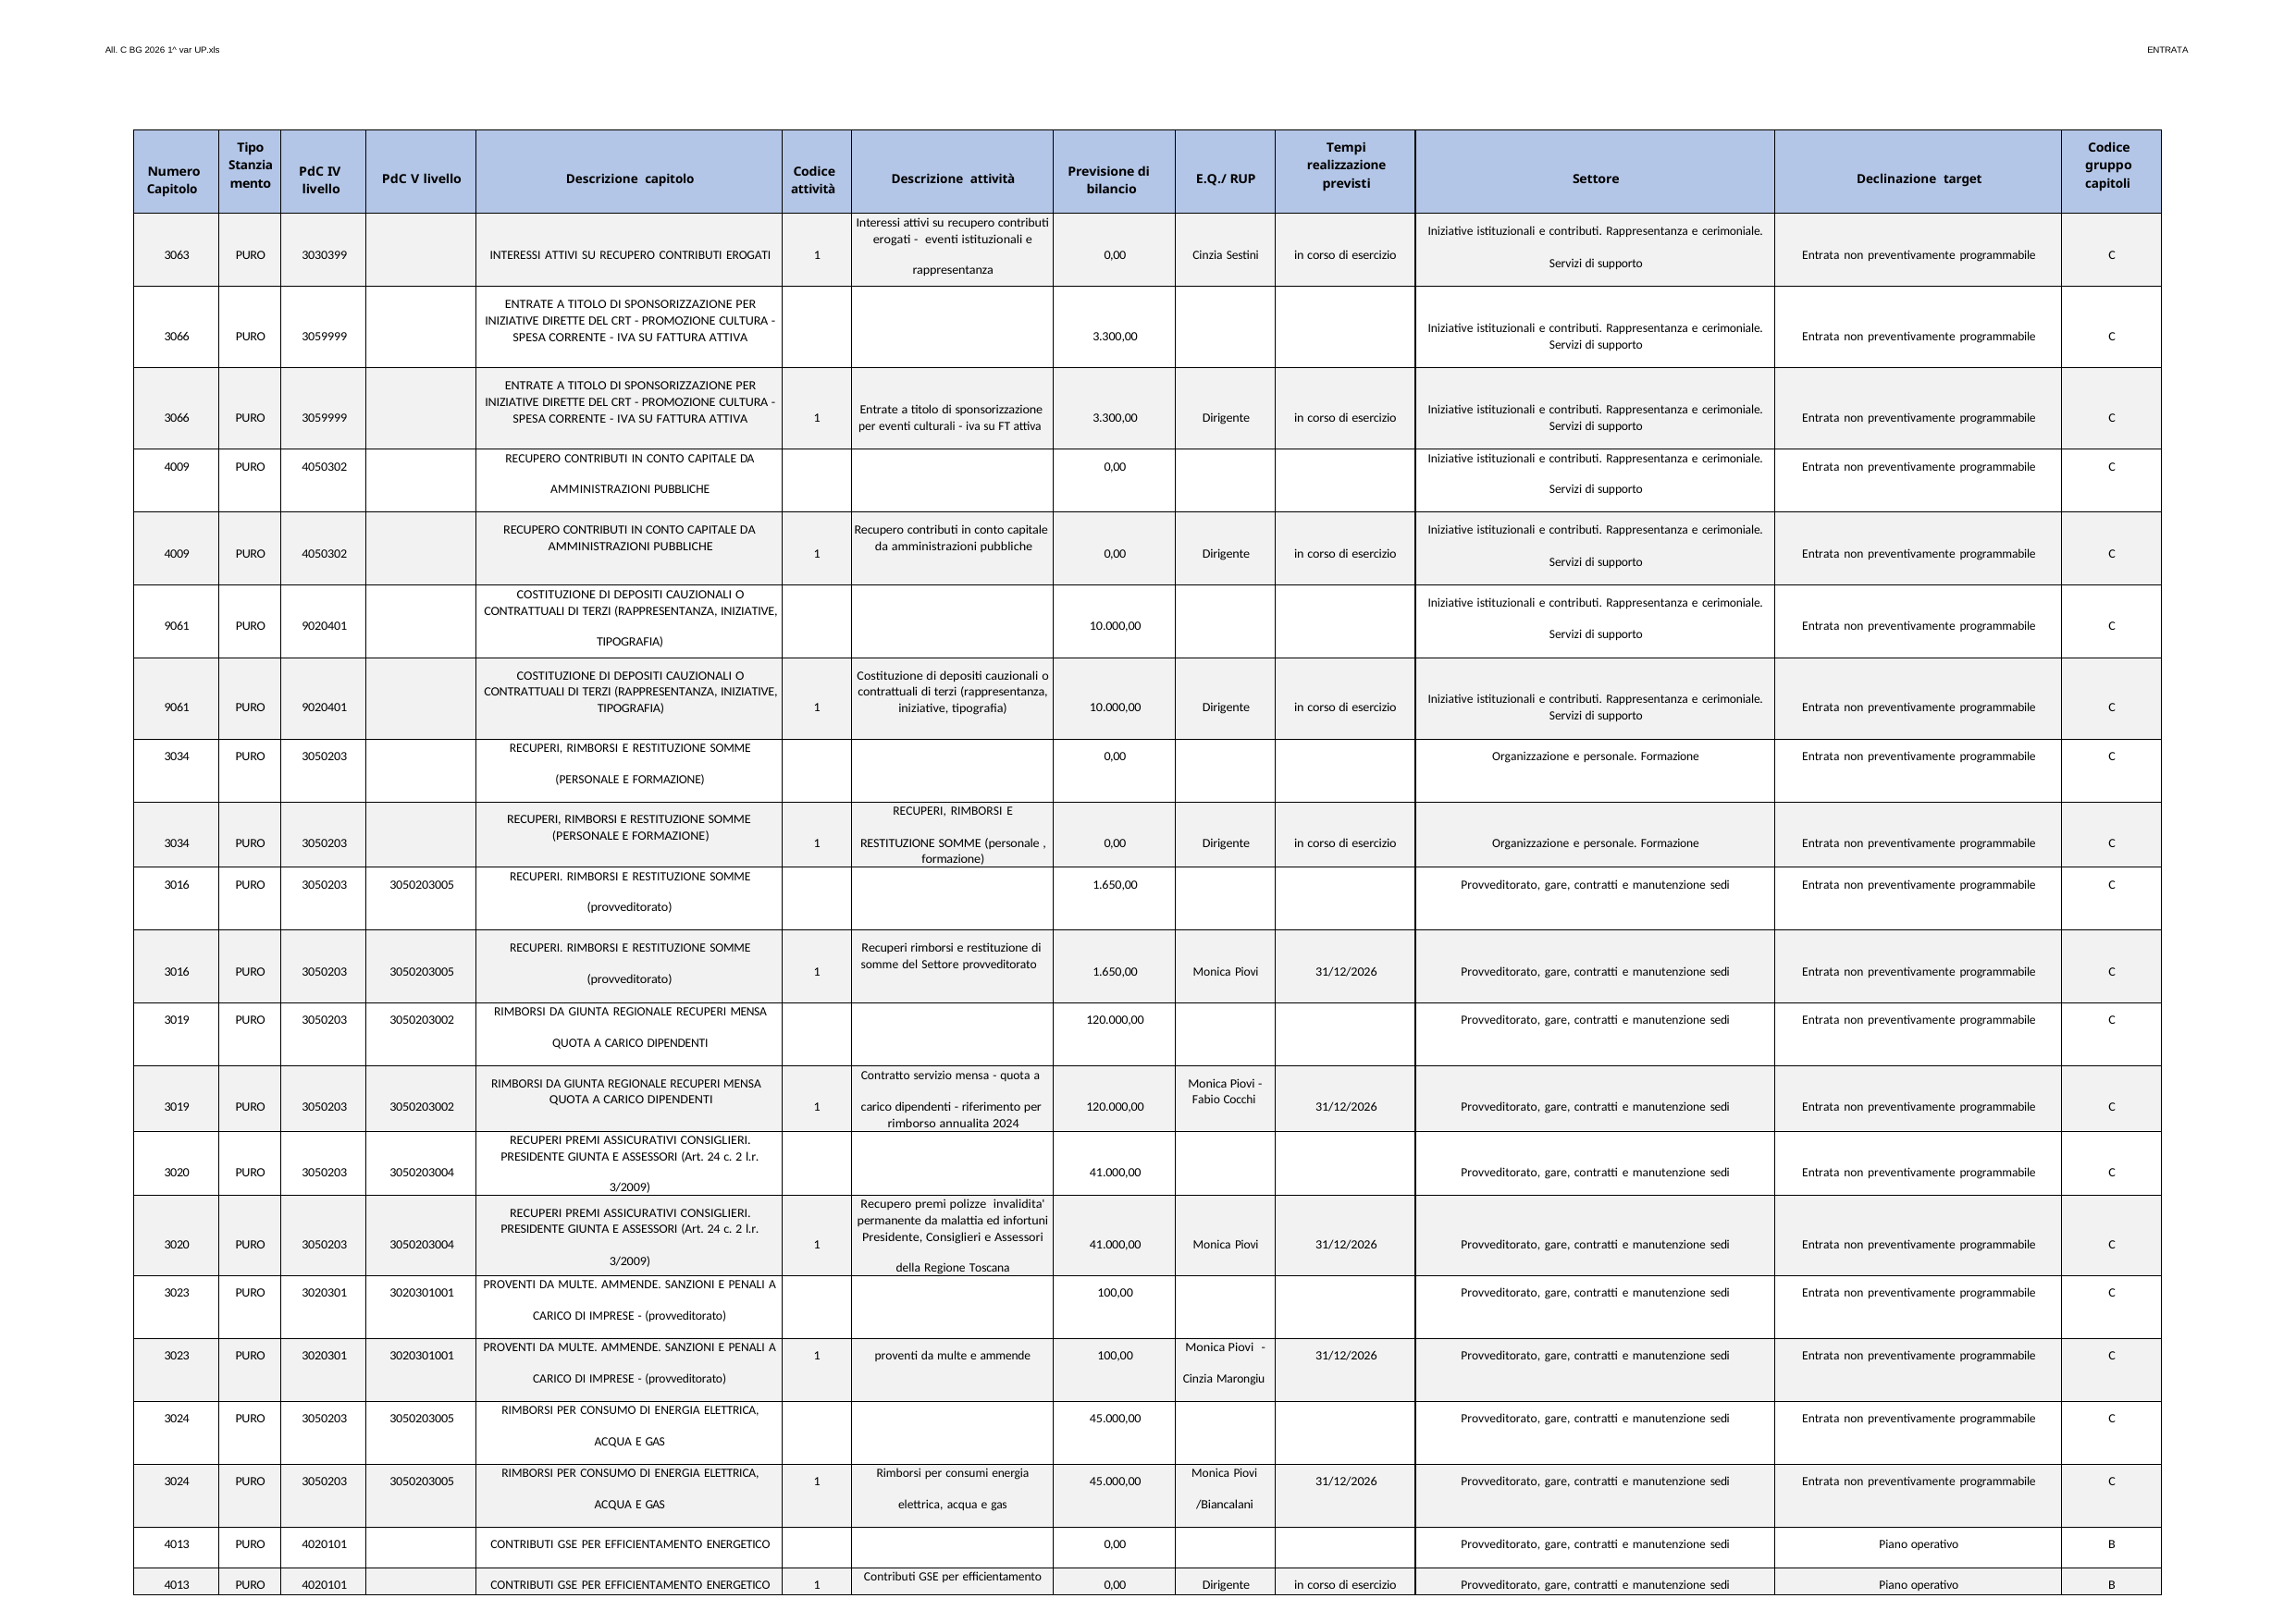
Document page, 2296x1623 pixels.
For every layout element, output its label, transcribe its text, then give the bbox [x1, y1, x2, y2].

table_header Descrizione attività [852, 130, 1053, 213]
table_cell PURO [219, 1196, 280, 1275]
table_cell 4020101 [281, 1568, 365, 1594]
table_cell PURO [219, 930, 280, 1002]
table_cell Entrata non preventivamente programmabile [1775, 658, 2061, 739]
table_cell 4013 [134, 1528, 218, 1567]
table_cell PURO [219, 1568, 280, 1594]
table_cell 3059999 [281, 287, 365, 367]
table_cell 3020301 [281, 1276, 365, 1338]
table_cell Provveditorato, gare, contratti e manutenzione sedi [1416, 930, 1774, 1002]
table_header Descrizione capitolo [476, 130, 782, 213]
table_cell Recupero premi polizze invalidita' permanente da malattia ed infortuni Presidente, Consiglieri e Assessori della Regione Toscana [852, 1196, 1053, 1275]
table_cell [852, 1003, 1053, 1065]
table_cell C [2062, 1003, 2161, 1065]
table_cell 120.000,00 [1054, 1003, 1175, 1065]
table_cell INTERESSI ATTIVI SU RECUPERO CONTRIBUTI EROGATI [476, 214, 782, 286]
table_cell B [2062, 1568, 2161, 1594]
table_cell Monica Piovi [1176, 930, 1275, 1002]
table_cell [852, 867, 1053, 929]
table_cell Entrata non preventivamente programmabile [1775, 287, 2061, 367]
table_cell [783, 1528, 851, 1567]
table_cell [852, 1276, 1053, 1338]
table_cell [366, 658, 475, 739]
table_cell C [2062, 803, 2161, 867]
table_cell 3050203002 [366, 1066, 475, 1130]
table_cell 31/12/2026 [1276, 930, 1414, 1002]
table_cell [1276, 1276, 1414, 1338]
table_cell Iniziative istituzionali e contributi. Rappresentanza e cerimoniale. Servizi di supporto [1416, 214, 1774, 286]
table_cell 0,00 [1054, 449, 1175, 511]
table_cell C [2062, 1066, 2161, 1130]
table_cell in corso di esercizio [1276, 214, 1414, 286]
table_cell 120.000,00 [1054, 1066, 1175, 1130]
table_cell Iniziative istituzionali e contributi. Rappresentanza e cerimoniale. Servizi di supporto [1416, 658, 1774, 739]
table_cell Cinzia Sestini [1176, 214, 1275, 286]
table_header Declinazione target [1775, 130, 2061, 213]
table_cell C [2062, 867, 2161, 929]
table_cell [1276, 585, 1414, 658]
table_cell 3020301 [281, 1339, 365, 1401]
table_cell PURO [219, 803, 280, 867]
table_cell Costituzione di depositi cauzionali o contrattuali di terzi (rappresentanza, iniziative, tipografia) [852, 658, 1053, 739]
table_cell PURO [219, 1528, 280, 1567]
table_cell Entrata non preventivamente programmabile [1775, 1196, 2061, 1275]
table_cell 9020401 [281, 585, 365, 658]
table_cell PURO [219, 368, 280, 449]
table_cell Provveditorato, gare, contratti e manutenzione sedi [1416, 1196, 1774, 1275]
table_cell PURO [219, 1339, 280, 1401]
table_header E.Q./ RUP [1176, 130, 1275, 213]
table_cell RECUPERO CONTRIBUTI IN CONTO CAPITALE DA AMMINISTRAZIONI PUBBLICHE [476, 449, 782, 511]
table_cell 4050302 [281, 449, 365, 511]
table_cell [1176, 585, 1275, 658]
table_cell [366, 512, 475, 584]
table_cell CONTRIBUTI GSE PER EFFICIENTAMENTO ENERGETICO [476, 1528, 782, 1567]
table_cell Entrata non preventivamente programmabile [1775, 214, 2061, 286]
table_cell C [2062, 1196, 2161, 1275]
table_cell Recupero contributi in conto capitale da amministrazioni pubbliche [852, 512, 1053, 584]
table_header Numero Capitolo [134, 130, 218, 213]
table_cell 1 [783, 658, 851, 739]
table_cell [783, 585, 851, 658]
table_cell [366, 287, 475, 367]
table_cell Entrata non preventivamente programmabile [1775, 1402, 2061, 1464]
table_cell [366, 1568, 475, 1594]
table_cell 31/12/2026 [1276, 1465, 1414, 1527]
table_cell 3050203005 [366, 930, 475, 1002]
table_cell 3023 [134, 1276, 218, 1338]
table_cell 0,00 [1054, 214, 1175, 286]
table_cell PURO [219, 585, 280, 658]
table_cell [852, 740, 1053, 802]
table_cell Entrata non preventivamente programmabile [1775, 585, 2061, 658]
table_cell 3050203002 [366, 1003, 475, 1065]
table_cell [1176, 287, 1275, 367]
table_cell Iniziative istituzionali e contributi. Rappresentanza e cerimoniale. Servizi di supporto [1416, 585, 1774, 658]
table_cell Interessi attivi su recupero contributi erogati - eventi istituzionali e rappresentanza [852, 214, 1053, 286]
table_cell Provveditorato, gare, contratti e manutenzione sedi [1416, 1568, 1774, 1594]
table_cell 0,00 [1054, 1568, 1175, 1594]
table_cell [366, 585, 475, 658]
table_cell [852, 449, 1053, 511]
table_cell RIMBORSI PER CONSUMO DI ENERGIA ELETTRICA, ACQUA E GAS [476, 1402, 782, 1464]
table_header Tipo Stanzia mento [219, 130, 280, 213]
table_cell 3034 [134, 803, 218, 867]
table_cell 3050203 [281, 930, 365, 1002]
table_cell [1176, 1402, 1275, 1464]
table_cell Provveditorato, gare, contratti e manutenzione sedi [1416, 1276, 1774, 1338]
table_cell PURO [219, 1465, 280, 1527]
table_cell [1176, 1003, 1275, 1065]
table_cell 3023 [134, 1339, 218, 1401]
table_cell [852, 1132, 1053, 1195]
table_cell RECUPERI PREMI ASSICURATIVI CONSIGLIERI. PRESIDENTE GIUNTA E ASSESSORI (Art. 24 c. 2 l.r. 3/2009) [476, 1196, 782, 1275]
table_cell Contratto servizio mensa - quota a carico dipendenti - riferimento per rimborso annualita 2024 [852, 1066, 1053, 1130]
table_cell 1 [783, 1196, 851, 1275]
table_cell C [2062, 740, 2161, 802]
table_cell Recuperi rimborsi e restituzione di somme del Settore provveditorato [852, 930, 1053, 1002]
table_cell 3050203 [281, 1196, 365, 1275]
table_cell 4013 [134, 1568, 218, 1594]
table_cell 4009 [134, 512, 218, 584]
table_cell PURO [219, 867, 280, 929]
table_cell 3020301001 [366, 1339, 475, 1401]
table_cell 45.000,00 [1054, 1402, 1175, 1464]
table_cell 9061 [134, 658, 218, 739]
table_cell ENTRATE A TITOLO DI SPONSORIZZAZIONE PER INIZIATIVE DIRETTE DEL CRT - PROMOZIONE CULTURA - SPESA CORRENTE - IVA SU FATTURA ATTIVA [476, 287, 782, 367]
table_cell PURO [219, 658, 280, 739]
table_cell PURO [219, 512, 280, 584]
table_cell [1276, 867, 1414, 929]
table_cell Piano operativo [1775, 1568, 2061, 1594]
table_cell 31/12/2026 [1276, 1196, 1414, 1275]
table_cell [1276, 740, 1414, 802]
table_cell 1 [783, 512, 851, 584]
table_cell [852, 1528, 1053, 1567]
table_cell [783, 1003, 851, 1065]
table_cell 1 [783, 930, 851, 1002]
table_cell 3050203 [281, 1066, 365, 1130]
table_cell 3050203 [281, 740, 365, 802]
table_cell 10.000,00 [1054, 658, 1175, 739]
table_cell Provveditorato, gare, contratti e manutenzione sedi [1416, 1066, 1774, 1130]
table_cell [366, 368, 475, 449]
table_cell C [2062, 1339, 2161, 1401]
table_cell 4009 [134, 449, 218, 511]
table_cell RIMBORSI DA GIUNTA REGIONALE RECUPERI MENSA QUOTA A CARICO DIPENDENTI [476, 1066, 782, 1130]
table_cell 3050203 [281, 867, 365, 929]
table_cell [1276, 1402, 1414, 1464]
table_cell [1276, 449, 1414, 511]
table_cell Dirigente [1176, 512, 1275, 584]
table_cell 3050203 [281, 1402, 365, 1464]
table_cell [366, 740, 475, 802]
table_cell 3050203 [281, 1465, 365, 1527]
table_cell [1176, 1528, 1275, 1567]
table_cell 1.650,00 [1054, 930, 1175, 1002]
table_cell Dirigente [1176, 658, 1275, 739]
table_cell 1 [783, 803, 851, 867]
table_cell 3059999 [281, 368, 365, 449]
table_cell [1176, 1132, 1275, 1195]
table_cell 3050203005 [366, 1402, 475, 1464]
table_cell 3020 [134, 1196, 218, 1275]
table_cell [783, 1132, 851, 1195]
table_cell PURO [219, 1132, 280, 1195]
table_cell 41.000,00 [1054, 1132, 1175, 1195]
table_cell C [2062, 930, 2161, 1002]
table_cell 41.000,00 [1054, 1196, 1175, 1275]
table_cell Dirigente [1176, 803, 1275, 867]
table_header Codice gruppo capitoli [2062, 130, 2161, 213]
table_cell RECUPERI PREMI ASSICURATIVI CONSIGLIERI. PRESIDENTE GIUNTA E ASSESSORI (Art. 24 c. 2 l.r. 3/2009) [476, 1132, 782, 1195]
table_cell 1 [783, 1568, 851, 1594]
table_cell 3063 [134, 214, 218, 286]
table_cell 4020101 [281, 1528, 365, 1567]
table_cell [852, 585, 1053, 658]
table_cell 100,00 [1054, 1276, 1175, 1338]
table_cell C [2062, 658, 2161, 739]
table_cell Dirigente [1176, 1568, 1275, 1594]
table_cell [1176, 449, 1275, 511]
table_cell [783, 287, 851, 367]
table_cell in corso di esercizio [1276, 1568, 1414, 1594]
table_cell 0,00 [1054, 740, 1175, 802]
table_cell in corso di esercizio [1276, 368, 1414, 449]
table_cell RECUPERI. RIMBORSI E RESTITUZIONE SOMME (provveditorato) [476, 930, 782, 1002]
table_cell C [2062, 1132, 2161, 1195]
table_cell Provveditorato, gare, contratti e manutenzione sedi [1416, 1003, 1774, 1065]
table_cell in corso di esercizio [1276, 512, 1414, 584]
table_cell [1176, 1276, 1275, 1338]
table_cell C [2062, 1465, 2161, 1527]
table_cell CONTRIBUTI GSE PER EFFICIENTAMENTO ENERGETICO [476, 1568, 782, 1594]
table_cell in corso di esercizio [1276, 658, 1414, 739]
table_cell RIMBORSI DA GIUNTA REGIONALE RECUPERI MENSA QUOTA A CARICO DIPENDENTI [476, 1003, 782, 1065]
table_cell 3019 [134, 1003, 218, 1065]
table_cell Entrata non preventivamente programmabile [1775, 867, 2061, 929]
table_cell C [2062, 287, 2161, 367]
table_header Settore [1416, 130, 1774, 213]
table_cell COSTITUZIONE DI DEPOSITI CAUZIONALI O CONTRATTUALI DI TERZI (RAPPRESENTANZA, INIZIATIVE, TIPOGRAFIA) [476, 585, 782, 658]
table_cell 3016 [134, 867, 218, 929]
table_cell Entrata non preventivamente programmabile [1775, 803, 2061, 867]
table_cell 3050203 [281, 803, 365, 867]
table_cell 3024 [134, 1465, 218, 1527]
table_cell 1 [783, 1066, 851, 1130]
table_cell 3.300,00 [1054, 368, 1175, 449]
table_cell 45.000,00 [1054, 1465, 1175, 1527]
table_header PdC V livello [366, 130, 475, 213]
table_cell Provveditorato, gare, contratti e manutenzione sedi [1416, 1132, 1774, 1195]
table_cell 1 [783, 214, 851, 286]
table_cell 1 [783, 1465, 851, 1527]
table_cell RECUPERI. RIMBORSI E RESTITUZIONE SOMME (provveditorato) [476, 867, 782, 929]
table_cell Entrata non preventivamente programmabile [1775, 1339, 2061, 1401]
table_cell Provveditorato, gare, contratti e manutenzione sedi [1416, 1528, 1774, 1567]
table_cell RECUPERI, RIMBORSI E RESTITUZIONE SOMME (personale , formazione) [852, 803, 1053, 867]
table_cell Provveditorato, gare, contratti e manutenzione sedi [1416, 1339, 1774, 1401]
table_cell 10.000,00 [1054, 585, 1175, 658]
table_cell C [2062, 512, 2161, 584]
table_cell RECUPERI, RIMBORSI E RESTITUZIONE SOMME (PERSONALE E FORMAZIONE) [476, 803, 782, 867]
table_cell 1.650,00 [1054, 867, 1175, 929]
table_cell [783, 449, 851, 511]
table_header Codice attività [783, 130, 851, 213]
table_cell 3020 [134, 1132, 218, 1195]
table_cell [366, 1528, 475, 1567]
table_cell [1176, 867, 1275, 929]
table_cell 3050203 [281, 1003, 365, 1065]
table_cell RIMBORSI PER CONSUMO DI ENERGIA ELETTRICA, ACQUA E GAS [476, 1465, 782, 1527]
table_cell Entrata non preventivamente programmabile [1775, 1066, 2061, 1130]
table_cell 3030399 [281, 214, 365, 286]
table_cell PURO [219, 740, 280, 802]
table_cell Entrata non preventivamente programmabile [1775, 512, 2061, 584]
table_cell Entrata non preventivamente programmabile [1775, 449, 2061, 511]
table_cell Monica Piovi /Biancalani [1176, 1465, 1275, 1527]
table_cell PURO [219, 1066, 280, 1130]
table_header Previsione di bilancio [1054, 130, 1175, 213]
table_cell [366, 214, 475, 286]
table_cell C [2062, 1276, 2161, 1338]
table_cell C [2062, 214, 2161, 286]
table_cell 0,00 [1054, 512, 1175, 584]
table_cell 3066 [134, 368, 218, 449]
table_cell 3019 [134, 1066, 218, 1130]
table_cell Provveditorato, gare, contratti e manutenzione sedi [1416, 1402, 1774, 1464]
table_cell Entrata non preventivamente programmabile [1775, 1465, 2061, 1527]
table_cell 9061 [134, 585, 218, 658]
table_cell proventi da multe e ammende [852, 1339, 1053, 1401]
table_cell [1276, 1528, 1414, 1567]
table_cell [366, 803, 475, 867]
table_cell 3050203005 [366, 1465, 475, 1527]
table_cell PURO [219, 1402, 280, 1464]
table_cell Entrata non preventivamente programmabile [1775, 930, 2061, 1002]
table_cell 31/12/2026 [1276, 1339, 1414, 1401]
table_cell Provveditorato, gare, contratti e manutenzione sedi [1416, 867, 1774, 929]
table_cell 3050203005 [366, 867, 475, 929]
table_cell Iniziative istituzionali e contributi. Rappresentanza e cerimoniale. Servizi di supporto [1416, 512, 1774, 584]
table_cell 3066 [134, 287, 218, 367]
table_cell ENTRATE A TITOLO DI SPONSORIZZAZIONE PER INIZIATIVE DIRETTE DEL CRT - PROMOZIONE CULTURA - SPESA CORRENTE - IVA SU FATTURA ATTIVA [476, 368, 782, 449]
table_cell 3.300,00 [1054, 287, 1175, 367]
table_cell 4050302 [281, 512, 365, 584]
table_cell Monica Piovi - Fabio Cocchi [1176, 1066, 1275, 1130]
table_cell RECUPERI, RIMBORSI E RESTITUZIONE SOMME (PERSONALE E FORMAZIONE) [476, 740, 782, 802]
table_cell Entrata non preventivamente programmabile [1775, 1003, 2061, 1065]
table_cell in corso di esercizio [1276, 803, 1414, 867]
table_cell RECUPERO CONTRIBUTI IN CONTO CAPITALE DA AMMINISTRAZIONI PUBBLICHE [476, 512, 782, 584]
table_cell [783, 867, 851, 929]
table_cell 3034 [134, 740, 218, 802]
table_cell Entrata non preventivamente programmabile [1775, 1276, 2061, 1338]
table_cell 100,00 [1054, 1339, 1175, 1401]
table_cell [1276, 287, 1414, 367]
table_header PdC IV livello [281, 130, 365, 213]
table_cell Organizzazione e personale. Formazione [1416, 740, 1774, 802]
table_cell Monica Piovi [1176, 1196, 1275, 1275]
table_cell Rimborsi per consumi energia elettrica, acqua e gas [852, 1465, 1053, 1527]
table_cell COSTITUZIONE DI DEPOSITI CAUZIONALI O CONTRATTUALI DI TERZI (RAPPRESENTANZA, INIZIATIVE, TIPOGRAFIA) [476, 658, 782, 739]
table_cell C [2062, 368, 2161, 449]
table_cell [783, 1402, 851, 1464]
table_cell 3050203004 [366, 1132, 475, 1195]
table_cell [1176, 740, 1275, 802]
table_cell 3050203 [281, 1132, 365, 1195]
table_cell 3020301001 [366, 1276, 475, 1338]
table_cell [852, 287, 1053, 367]
table_cell C [2062, 585, 2161, 658]
table_cell Entrate a titolo di sponsorizzazione per eventi culturali - iva su FT attiva [852, 368, 1053, 449]
table_cell C [2062, 449, 2161, 511]
table_cell [366, 449, 475, 511]
table_cell PURO [219, 1276, 280, 1338]
table_cell 0,00 [1054, 803, 1175, 867]
table_cell PROVENTI DA MULTE. AMMENDE. SANZIONI E PENALI A CARICO DI IMPRESE - (provveditorato) [476, 1339, 782, 1401]
table_cell Iniziative istituzionali e contributi. Rappresentanza e cerimoniale. Servizi di supporto [1416, 287, 1774, 367]
table_cell [783, 1276, 851, 1338]
table_cell B [2062, 1528, 2161, 1567]
table_cell 31/12/2026 [1276, 1066, 1414, 1130]
table_cell [1276, 1132, 1414, 1195]
table_cell Provveditorato, gare, contratti e manutenzione sedi [1416, 1465, 1774, 1527]
table_cell 0,00 [1054, 1528, 1175, 1567]
table_cell 1 [783, 368, 851, 449]
table_cell Entrata non preventivamente programmabile [1775, 1132, 2061, 1195]
table_cell Iniziative istituzionali e contributi. Rappresentanza e cerimoniale. Servizi di supporto [1416, 449, 1774, 511]
table_cell Piano operativo [1775, 1528, 2061, 1567]
table_cell Dirigente [1176, 368, 1275, 449]
table_cell 3016 [134, 930, 218, 1002]
table_cell Entrata non preventivamente programmabile [1775, 368, 2061, 449]
table_cell [783, 740, 851, 802]
table_cell PROVENTI DA MULTE. AMMENDE. SANZIONI E PENALI A CARICO DI IMPRESE - (provveditorato) [476, 1276, 782, 1338]
table_cell 1 [783, 1339, 851, 1401]
table_cell Contributi GSE per efficientamento [852, 1568, 1053, 1594]
table_cell Organizzazione e personale. Formazione [1416, 803, 1774, 867]
table_cell Iniziative istituzionali e contributi. Rappresentanza e cerimoniale. Servizi di supporto [1416, 368, 1774, 449]
table_header Tempi realizzazione previsti [1276, 130, 1414, 213]
table_cell C [2062, 1402, 2161, 1464]
table_cell 9020401 [281, 658, 365, 739]
table_cell 3024 [134, 1402, 218, 1464]
table_cell 3050203004 [366, 1196, 475, 1275]
table_cell Entrata non preventivamente programmabile [1775, 740, 2061, 802]
table_cell Monica Piovi - Cinzia Marongiu [1176, 1339, 1275, 1401]
table_cell PURO [219, 1003, 280, 1065]
table_cell [852, 1402, 1053, 1464]
table_cell PURO [219, 449, 280, 511]
table_cell [1276, 1003, 1414, 1065]
table_cell PURO [219, 214, 280, 286]
table_cell PURO [219, 287, 280, 367]
